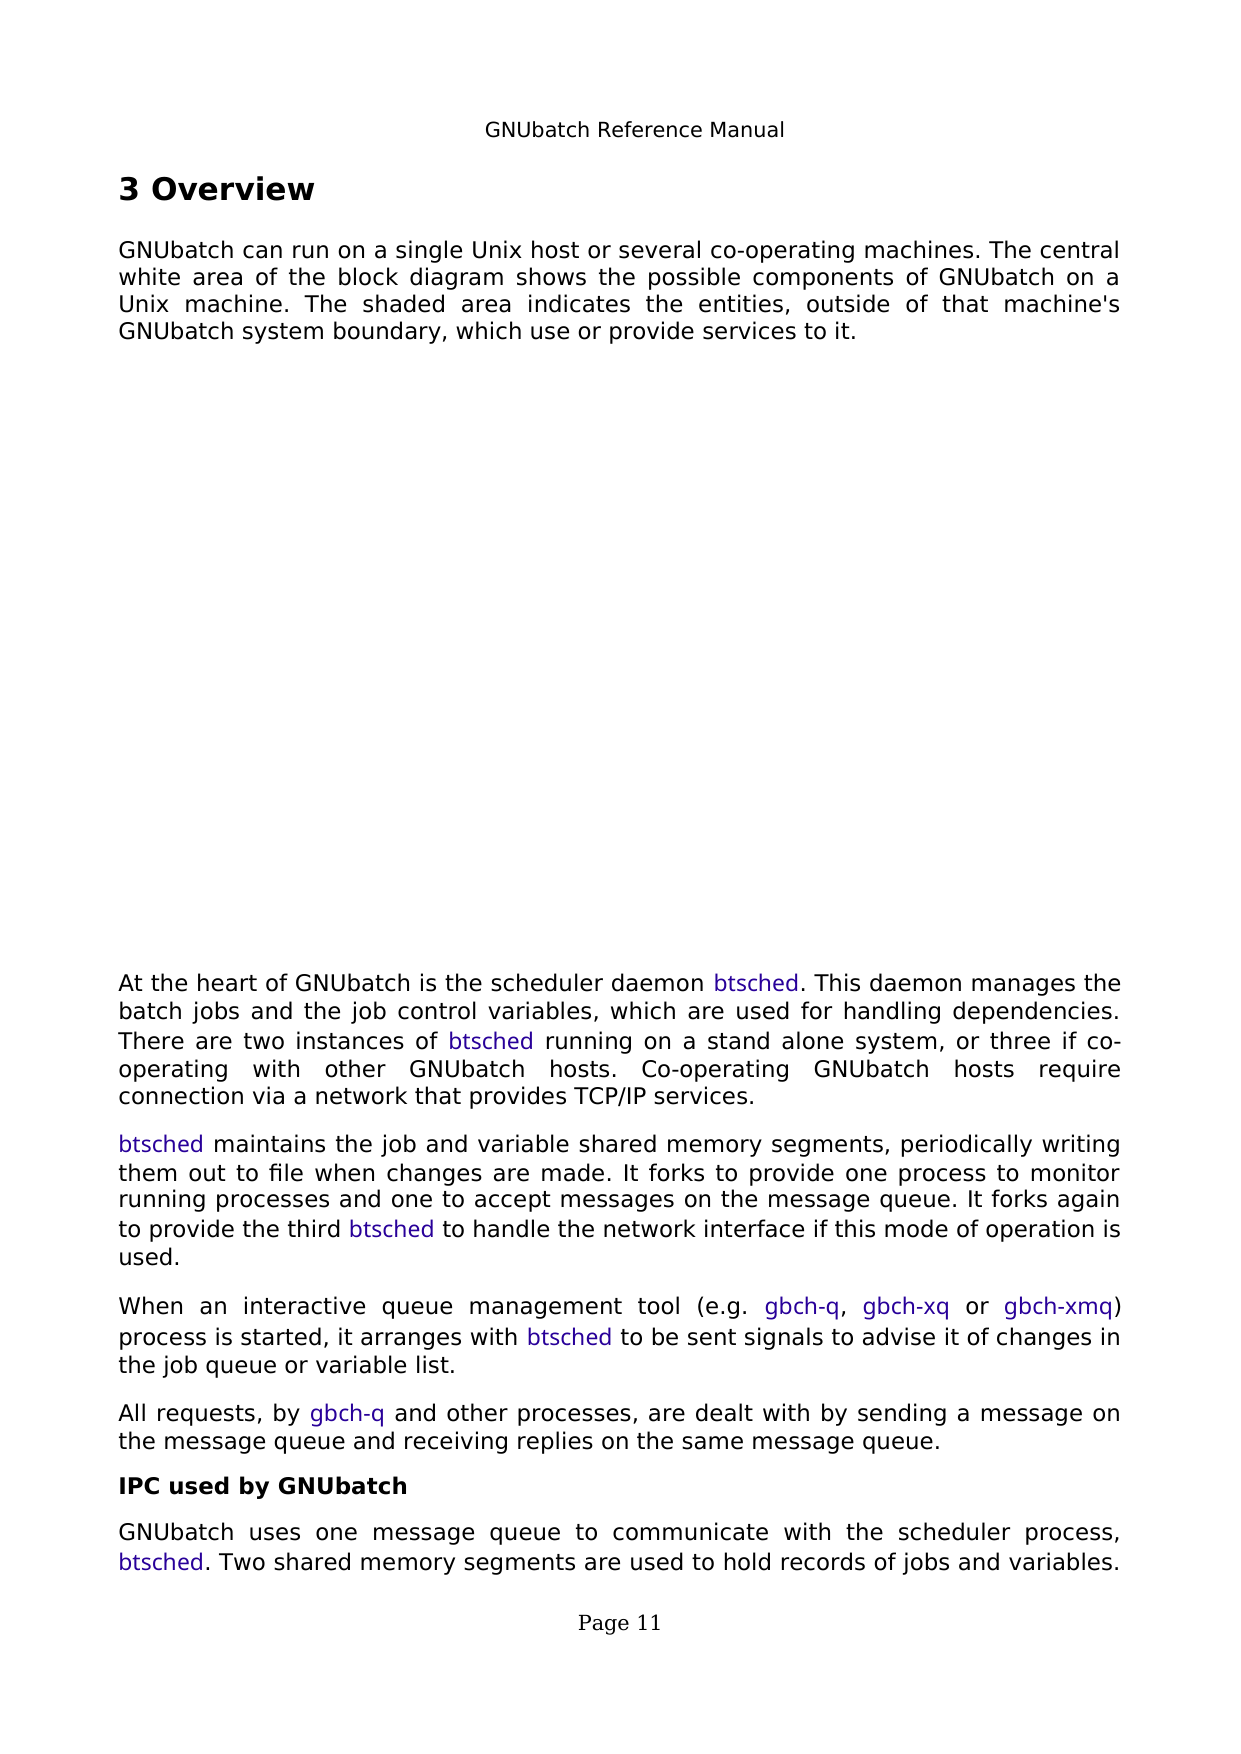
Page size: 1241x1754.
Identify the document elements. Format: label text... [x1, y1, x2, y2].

text At the heart of GNUbatch is the scheduler daemon btsched. This daemon manages the batch jobs and the job control variables, which are used for handling dependencies. There are two instances of btsched running on a stand alone system, or three if co-operating with other GNUbatch hosts. Co-operating GNUbatch hosts require connection via a network that provides TCP/IP services. [118, 967, 1122, 1110]
text GNUbatch uses one message queue to communicate with the scheduler process, btsched. Two shared memory segments are used to hold records of jobs and variables. [118, 1519, 1122, 1577]
text IPC used by GNUbatch [118, 1473, 1122, 1500]
text All requests, by gbch-q and other processes, are dealt with by sending a message on the message queue and receiving replies on the same message queue. [118, 1397, 1122, 1455]
text GNUbatch can run on a single Unix host or several co-operating machines. The central white area of the block diagram shows the possible components of GNUbatch on a Unix machine. The shaded area indicates the entities, outside of that machine's GNUbatch system boundary, which use or provide services to it. [118, 238, 1122, 345]
text btsched maintains the job and variable shared memory segments, periodically writing them out to file when changes are made. It forks to provide one process to monitor running processes and one to accept messages on the message queue. It forks again to provide the third btsched to handle the network interface if this mode of operation is used. [118, 1128, 1122, 1271]
text When an interactive queue management tool (e.g. gbch-q, gbch-xq or gbch-xmq) process is started, it arranges with btsched to be sent signals to advise it of changes in the job queue or variable list. [118, 1289, 1122, 1379]
subtitle Overview [118, 172, 1122, 208]
